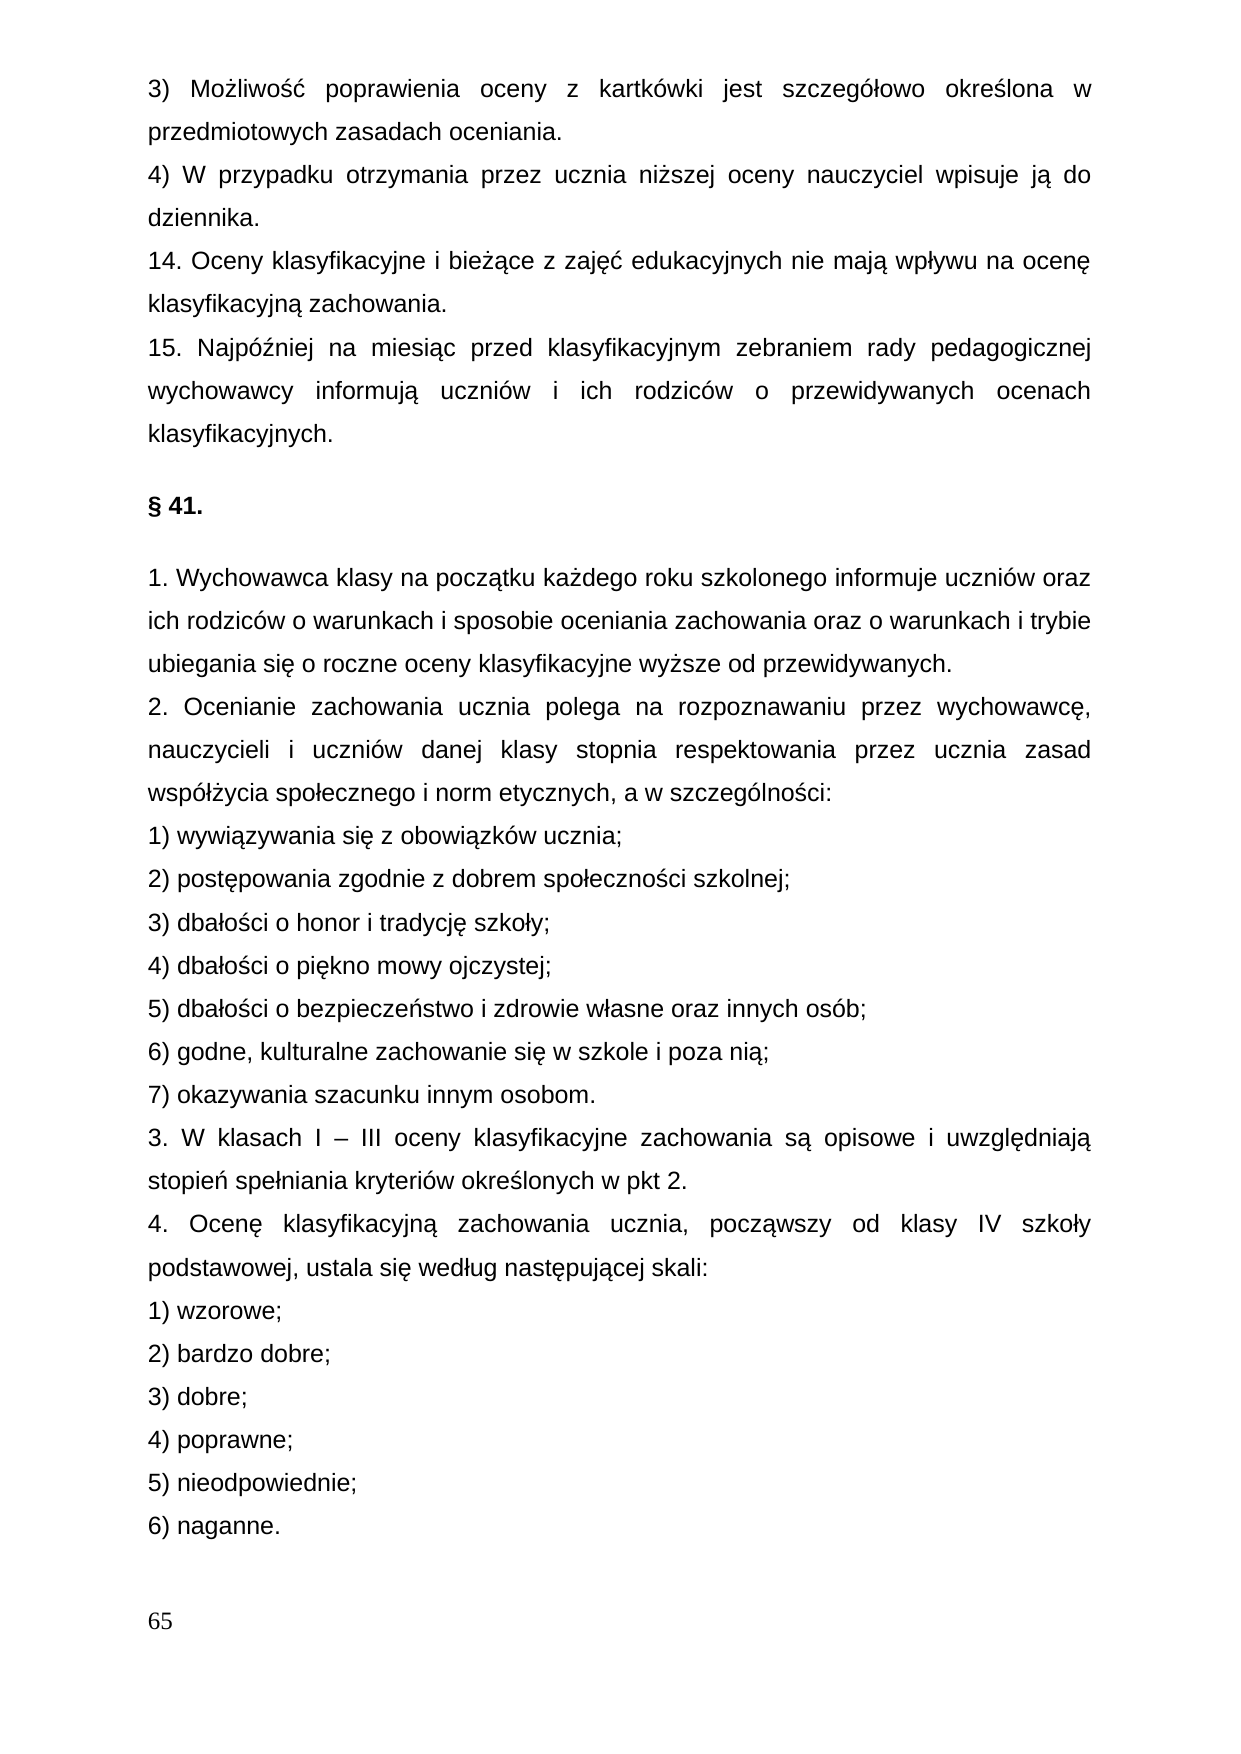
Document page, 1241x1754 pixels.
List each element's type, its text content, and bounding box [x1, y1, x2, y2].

text 3) Możliwość poprawienia oceny z kartkówki jest szczegółowo określona w przedmiotowych zasadach oceniania. [148, 74, 1093, 146]
text 3. W klasach I – III oceny klasyfikacyjne zachowania są opisowe i uwzględniają stopień spełniania kryteriów określonych w pkt 2. [148, 1123, 1093, 1195]
text 1) wzorowe; [148, 1296, 1093, 1324]
text 7) okazywania szacunku innym osobom. [148, 1080, 1093, 1109]
text 4) W przypadku otrzymania przez ucznia niższej oceny nauczyciel wpisuje ją do dziennika. [148, 160, 1093, 232]
text 2) bardzo dobre; [148, 1339, 1093, 1367]
text 4) poprawne; [148, 1425, 1093, 1454]
text 4. Ocenę klasyfikacyjną zachowania ucznia, począwszy od klasy IV szkoły podstawowej, ustala się według następującej skali: [148, 1209, 1093, 1281]
text 3) dobre; [148, 1382, 1093, 1411]
text 1) wywiązywania się z obowiązków ucznia; [148, 821, 1093, 850]
text 4) dbałości o piękno mowy ojczystej; [148, 951, 1093, 979]
text 5) nieodpowiednie; [148, 1468, 1093, 1497]
text § 41. [148, 491, 1093, 519]
text 14. Oceny klasyfikacyjne i bieżące z zajęć edukacyjnych nie mają wpływu na ocenę klasyfikacyjną zachowania. [148, 246, 1093, 318]
text 2) postępowania zgodnie z dobrem społeczności szkolnej; [148, 864, 1093, 893]
text 1. Wychowawca klasy na początku każdego roku szkolonego informuje uczniów oraz ich rodziców o warunkach i sposobie oceniania zachowania oraz o warunkach i trybie ubiegania się o roczne oceny klasyfikacyjne wyższe od przewidywanych. [148, 562, 1093, 677]
text 2. Ocenianie zachowania ucznia polega na rozpoznawaniu przez wychowawcę, nauczycieli i uczniów danej klasy stopnia respektowania przez ucznia zasad współżycia społecznego i norm etycznych, a w szczególności: [148, 692, 1093, 807]
text 6) naganne. [148, 1511, 1093, 1540]
text 6) godne, kulturalne zachowanie się w szkole i poza nią; [148, 1037, 1093, 1066]
text 15. Najpóźniej na miesiąc przed klasyfikacyjnym zebraniem rady pedagogicznej wychowawcy informują uczniów i ich rodziców o przewidywanych ocenach klasyfikacyjnych. [148, 332, 1093, 447]
text 3) dbałości o honor i tradycję szkoły; [148, 907, 1093, 936]
text 5) dbałości o bezpieczeństwo i zdrowie własne oraz innych osób; [148, 994, 1093, 1022]
